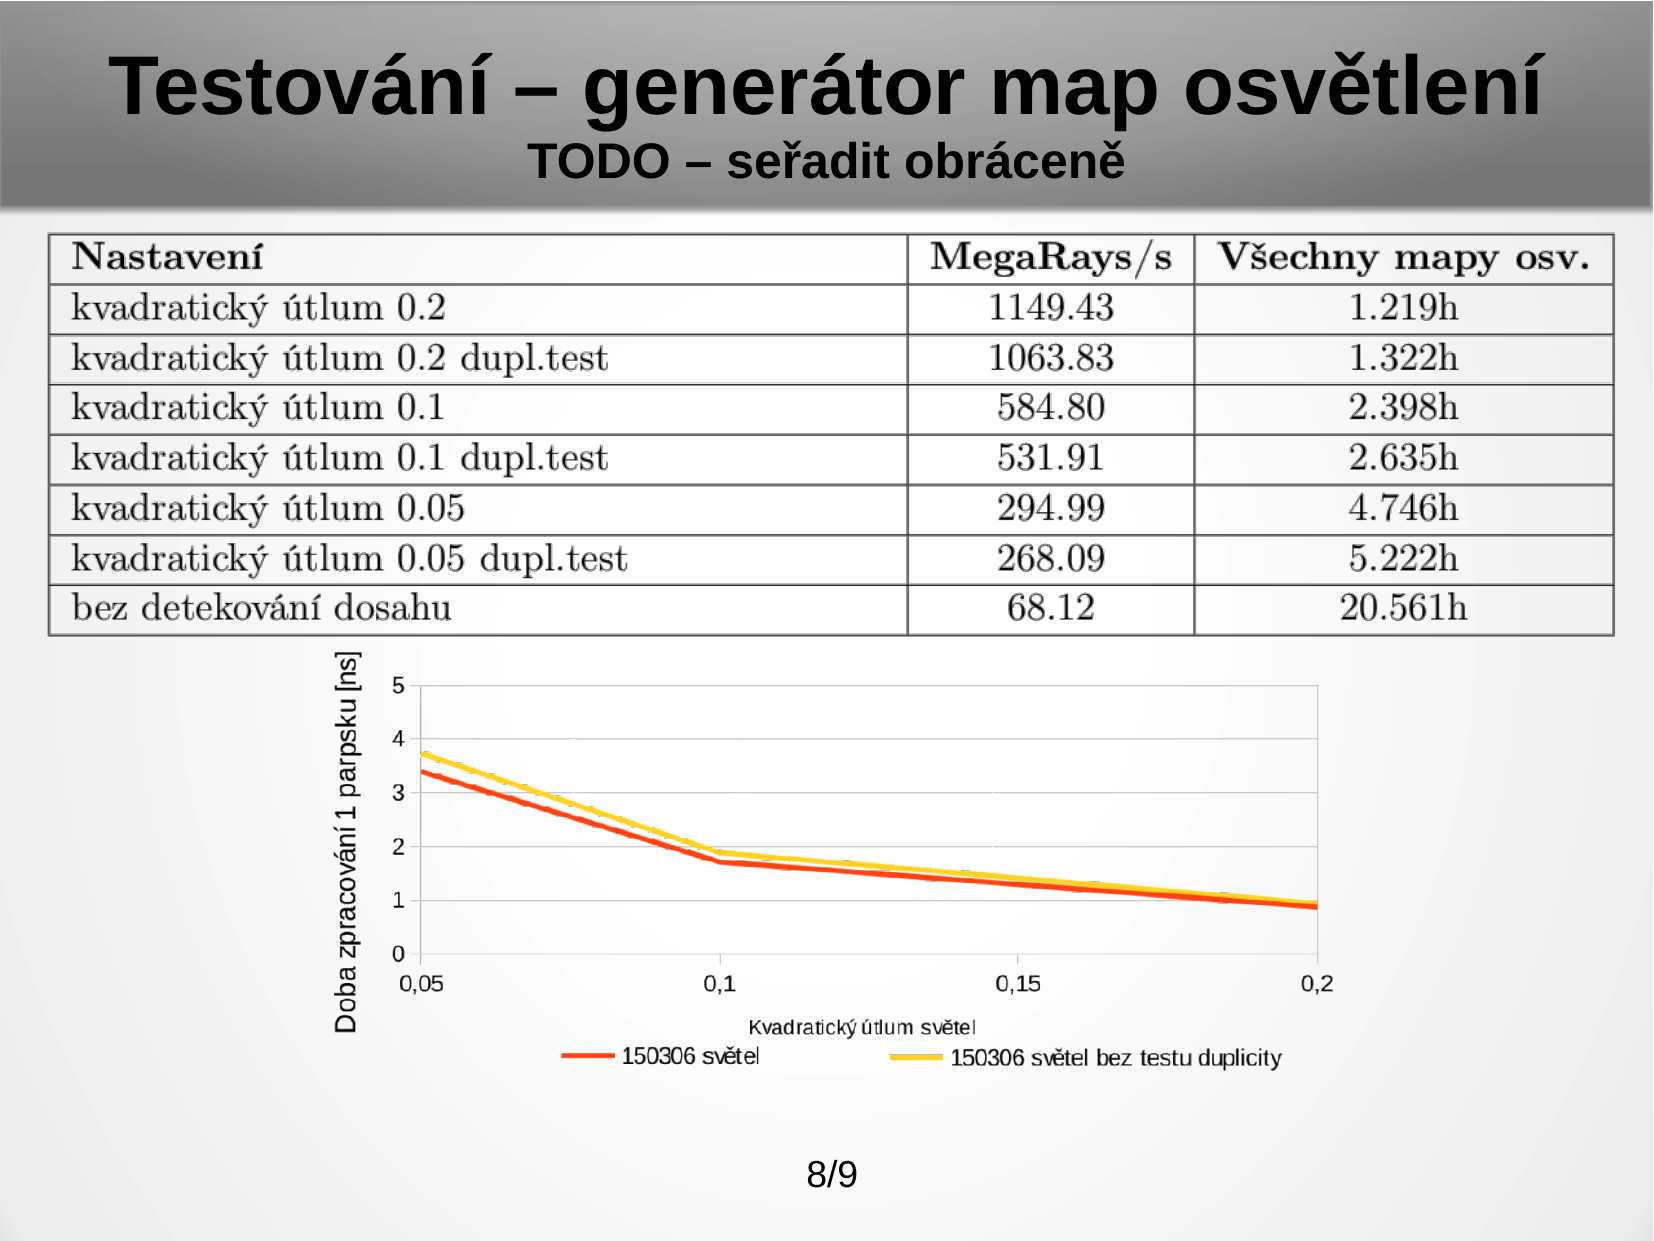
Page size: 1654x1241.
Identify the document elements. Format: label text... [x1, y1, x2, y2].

text_box <number>/9 [590, 1145, 1074, 1216]
picture [0, 1, 1654, 1241]
title Testování – generátor map osvětlení TODO – seřadit obráceně [82, 39, 1571, 189]
